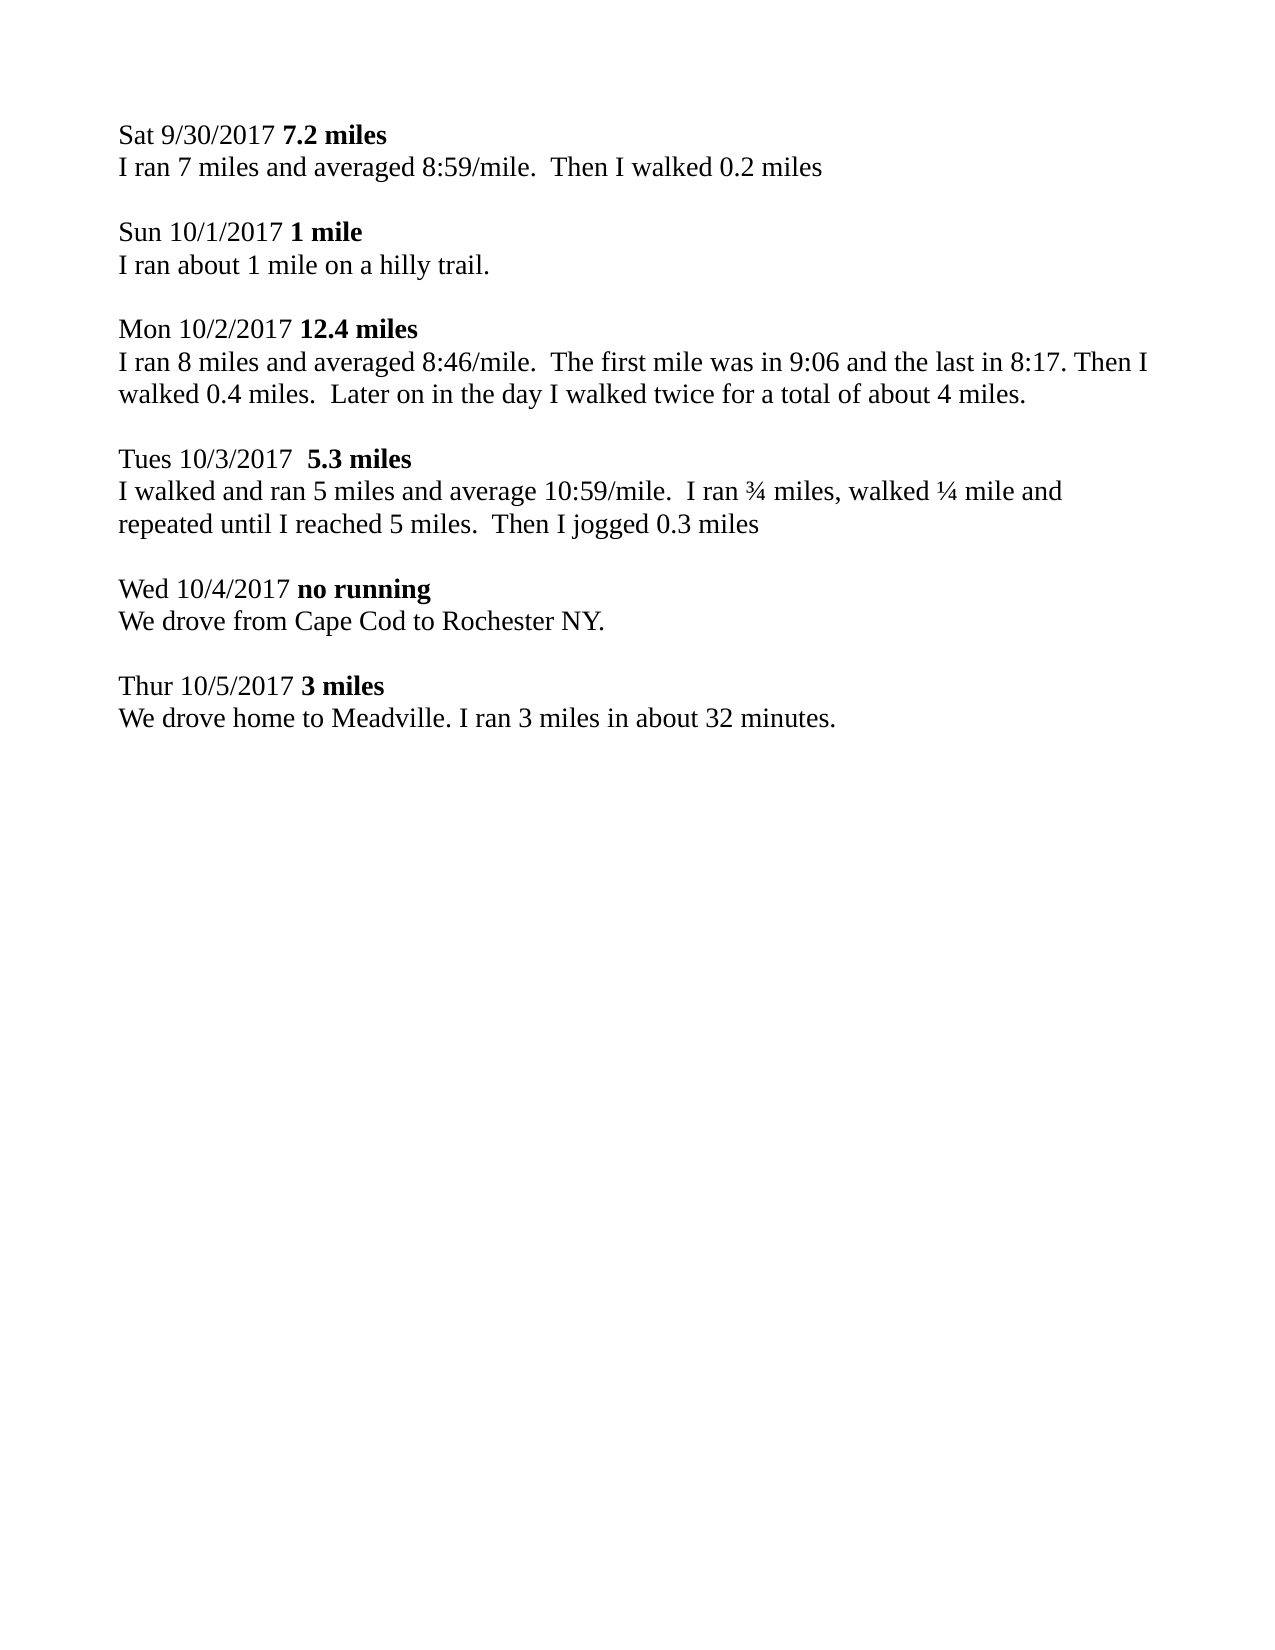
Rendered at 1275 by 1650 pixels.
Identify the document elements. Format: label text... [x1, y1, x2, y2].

text I ran 8 miles and averaged 8:46/mile. The first mile was in 9:06 and the last in 8:17. Then I walked 0.4 miles. Later on in the day I walked twice for a total of about 4 miles. [118, 345, 1161, 410]
text I ran about 1 mile on a hilly trail. [118, 248, 1161, 280]
text Tues 10/3/2017 5.3 miles [118, 442, 1161, 474]
text Thur 10/5/2017 3 miles [118, 669, 1161, 701]
text I ran 7 miles and averaged 8:59/mile. Then I walked 0.2 miles [118, 151, 1161, 183]
text We drove home to Meadville. I ran 3 miles in about 32 minutes. [118, 701, 1161, 734]
list Sat 9/30/2017 7.2 miles [118, 118, 1161, 151]
text Mon 10/2/2017 12.4 miles [118, 312, 1161, 345]
text Sun 10/1/2017 1 mile [118, 215, 1161, 248]
text Wed 10/4/2017 no running [118, 572, 1161, 604]
text I walked and ran 5 miles and average 10:59/mile. I ran ¾ miles, walked ¼ mile and repeated until I reached 5 miles. Then I jogged 0.3 miles [118, 474, 1161, 539]
text We drove from Cape Cod to Rochester NY. [118, 604, 1161, 636]
